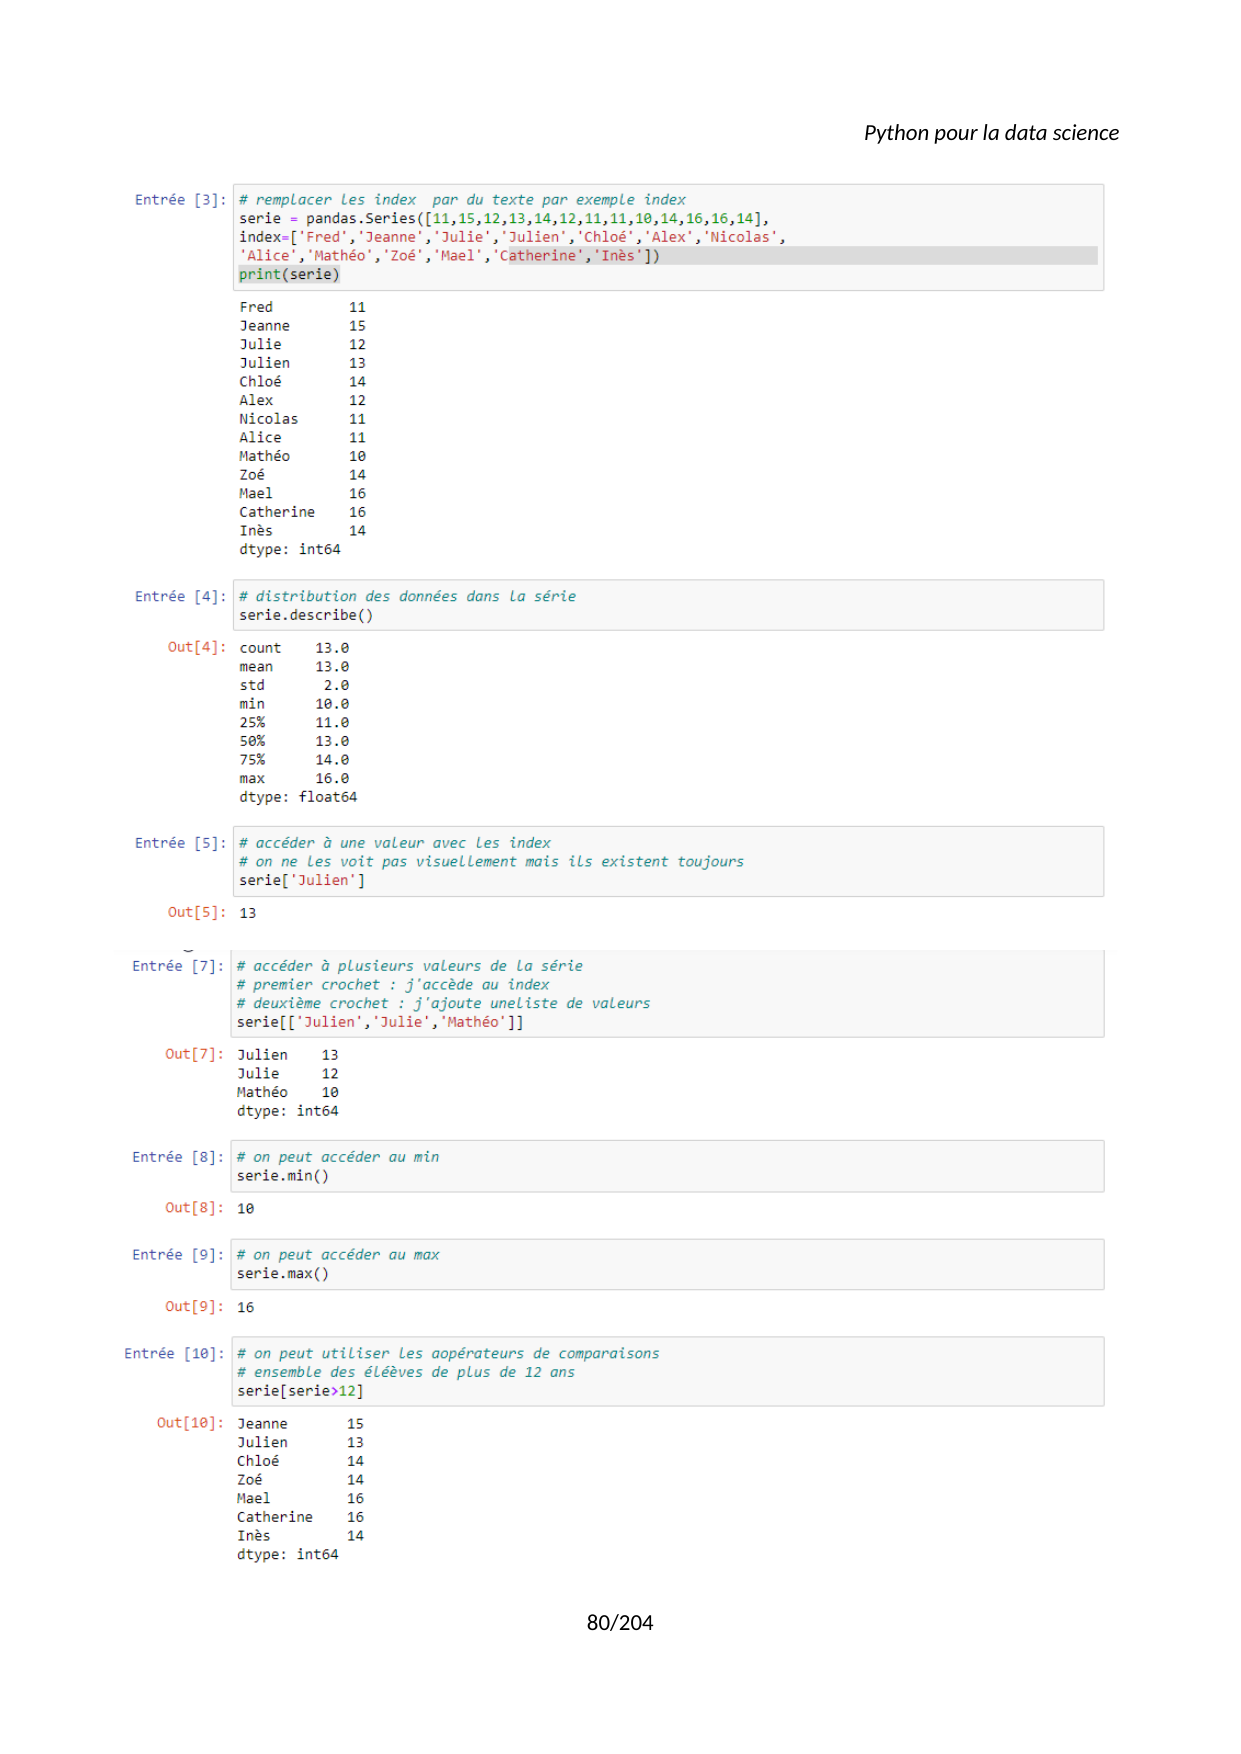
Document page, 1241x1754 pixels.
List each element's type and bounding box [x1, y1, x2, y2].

picture [118, 175, 1122, 930]
picture [113, 950, 1118, 1568]
